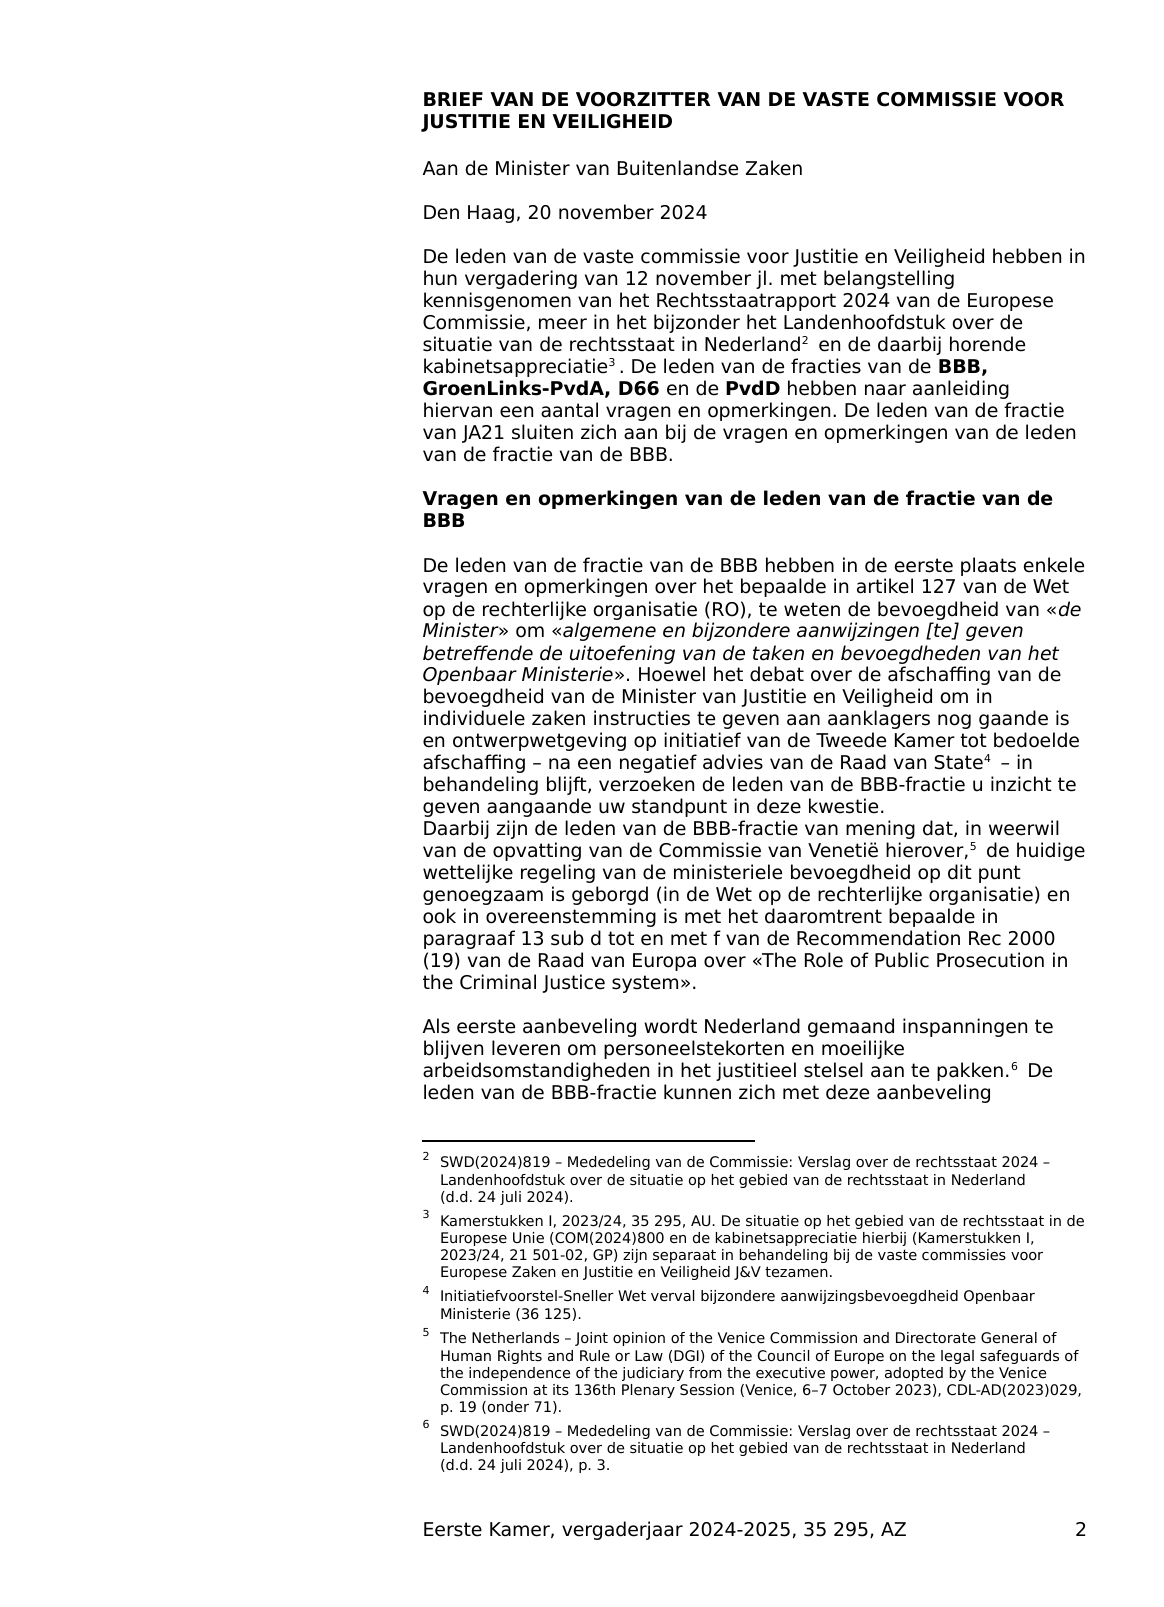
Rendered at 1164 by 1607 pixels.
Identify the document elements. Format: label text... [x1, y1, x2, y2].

text Initiatiefvoorstel-Sneller Wet verval bijzondere aanwijzingsbevoegdheid Openbaar Ministerie (36 125). [422, 1284, 1087, 1323]
subtitle BRIEF VAN DE VOORZITTER VAN DE VASTE COMMISSIE VOOR JUSTITIE EN VEILIGHEID [422, 89, 1087, 133]
text Als eerste aanbeveling wordt Nederland gemaand inspanningen te blijven leveren om personeelstekorten en moeilijke arbeidsomstandigheden in het justitieel stelsel aan te pakken. De leden van de BBB-fractie kunnen zich met deze aanbeveling [422, 1016, 1087, 1104]
text Daarbij zijn de leden van de BBB-fractie van mening dat, in weerwil van de opvatting van de Commissie van Venetië hierover, de huidige wettelijke regeling van de ministeriele bevoegdheid op dit punt genoegzaam is geborgd (in de Wet op de rechterlijke organisatie) en ook in overeenstemming is met het daaromtrent bepaalde in paragraaf 13 sub d tot en met f van de Recommendation Rec 2000 (19) van de Raad van Europa over «The Role of Public Prosecution in the Criminal Justice system». [422, 818, 1087, 994]
text Kamerstukken I, 2023/24, 35 295, AU. De situatie op het gebied van de rechtsstaat in de Europese Unie (COM(2024)800 en de kabinetsappreciatie hierbij (Kamerstukken I, 2023/24, 21 501-02, GP) zijn separaat in behandeling bij de vaste commissies voor Europese Zaken en Justitie en Veiligheid J&V tezamen. [422, 1208, 1087, 1281]
text Den Haag, 20 november 2024 [422, 202, 1087, 224]
text The Netherlands – Joint opinion of the Venice Commission and Directorate General of Human Rights and Rule or Law (DGI) of the Council of Europe on the legal safeguards of the independence of the judiciary from the executive power, adopted by the Venice Commission at its 136th Plenary Session (Venice, 6–7 October 2023), CDL-AD(2023)029, p. 19 (onder 71). [422, 1326, 1087, 1416]
text Vragen en opmerkingen van de leden van de fractie van de BBB [422, 488, 1087, 532]
text De leden van de vaste commissie voor Justitie en Veiligheid hebben in hun vergadering van 12 november jl. met belangstelling kennisgenomen van het Rechtsstaatrapport 2024 van de Europese Commissie, meer in het bijzonder het Landenhoofdstuk over de situatie van de rechtsstaat in Nederland en de daarbij horende kabinetsappreciatie. De leden van de fracties van de BBB, GroenLinks-PvdA, D66 en de PvdD hebben naar aanleiding hiervan een aantal vragen en opmerkingen. De leden van de fractie van JA21 sluiten zich aan bij de vragen en opmerkingen van de leden van de fractie van de BBB. [422, 246, 1087, 466]
text Aan de Minister van Buitenlandse Zaken [422, 158, 1087, 180]
text SWD(2024)819 – Mededeling van de Commissie: Verslag over de rechtsstaat 2024 – Landenhoofdstuk over de situatie op het gebied van de rechtsstaat in Nederland (d.d. 24 juli 2024). [422, 1150, 1087, 1206]
text SWD(2024)819 – Mededeling van de Commissie: Verslag over de rechtsstaat 2024 – Landenhoofdstuk over de situatie op het gebied van de rechtsstaat in Nederland (d.d. 24 juli 2024), p. 3. [422, 1418, 1087, 1474]
text De leden van de fractie van de BBB hebben in de eerste plaats enkele vragen en opmerkingen over het bepaalde in artikel 127 van de Wet op de rechterlijke organisatie (RO), te weten de bevoegdheid van «de Minister» om «algemene en bijzondere aanwijzingen [te] geven betreffende de uitoefening van de taken en bevoegdheden van het Openbaar Ministerie». Hoewel het debat over de afschaffing van de bevoegdheid van de Minister van Justitie en Veiligheid om in individuele zaken instructies te geven aan aanklagers nog gaande is en ontwerpwetgeving op initiatief van de Tweede Kamer tot bedoelde afschaffing – na een negatief advies van de Raad van State – in behandeling blijft, verzoeken de leden van de BBB-fractie u inzicht te geven aangaande uw standpunt in deze kwestie. [422, 554, 1087, 818]
